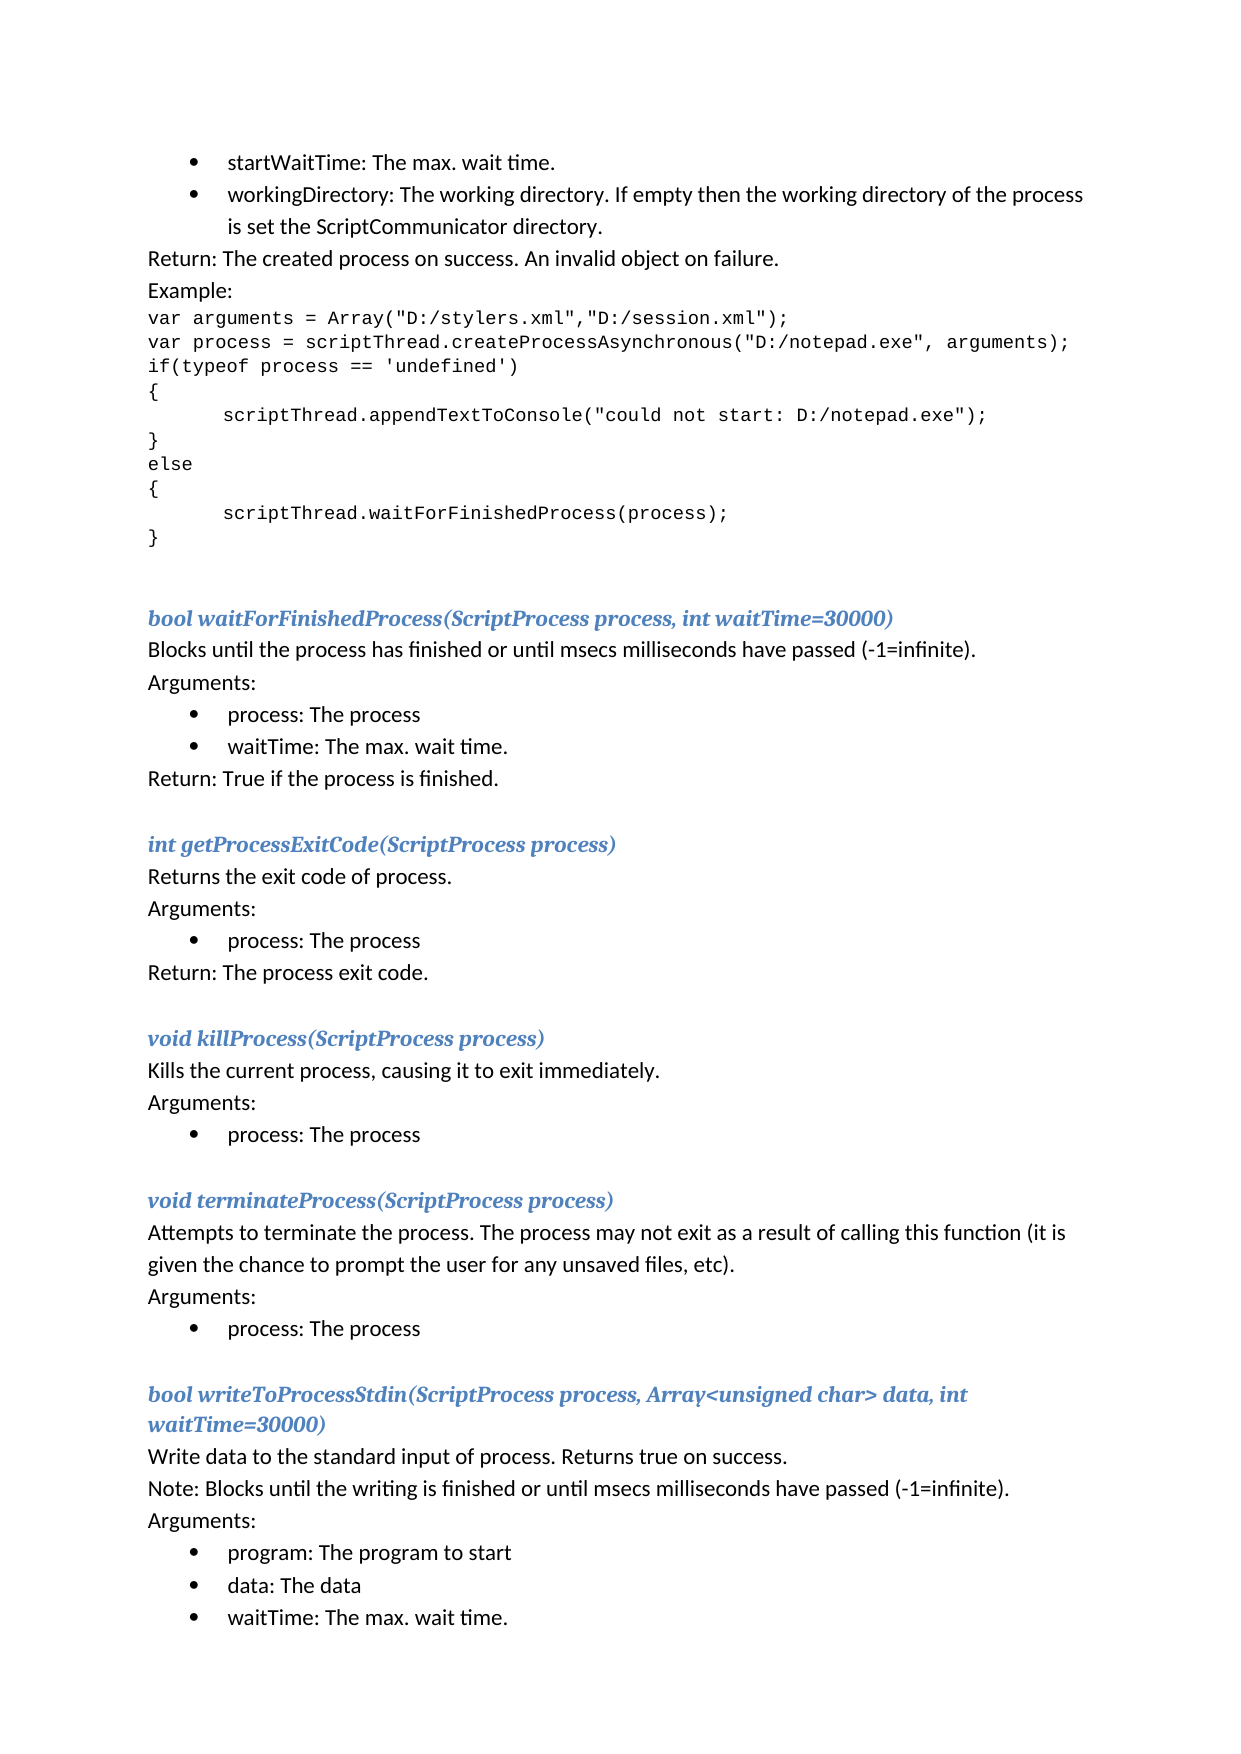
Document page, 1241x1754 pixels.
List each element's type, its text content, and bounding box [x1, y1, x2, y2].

text Write data to the standard input of process. Returns true on success. [148, 1442, 1093, 1470]
text Blocks until the process has finished or until msecs milliseconds have passed (-1=infinite). [148, 636, 1093, 663]
list startWaitTime: The max. wait time. [190, 148, 1093, 176]
subtitle bool waitForFinishedProcess(ScriptProcess process, int waitTime=30000) [148, 605, 1093, 632]
list waitTime: The max. wait time. [190, 732, 1093, 760]
subtitle bool writeToProcessStdin(ScriptProcess process, Array<unsigned char> data, int waitTime=30000) [148, 1382, 1093, 1438]
text Return: The process exit code. [148, 958, 1093, 986]
subtitle void killProcess(ScriptProcess process) [148, 1026, 1093, 1052]
list process: The process [190, 1120, 1093, 1148]
text Return: True if the process is finished. [148, 764, 1093, 792]
list program: The program to start [190, 1538, 1093, 1567]
text scriptThread.waitForFinishedProcess(process); [148, 503, 1093, 525]
text Arguments: [148, 1282, 1093, 1310]
text Attempts to terminate the process. The process may not exit as a result of calling this function (it is given the chance to prompt the user for any unsaved files, etc). [148, 1218, 1093, 1278]
text scriptThread.appendTextToConsole("could not start: D:/notepad.exe"); [148, 406, 1093, 427]
text } [148, 430, 1093, 452]
list workingDirectory: The working directory. If empty then the working directory of the process is set the ScriptCommunicator directory. [190, 180, 1093, 240]
text Arguments: [148, 1506, 1093, 1534]
subtitle int getProcessExitCode(ScriptProcess process) [148, 832, 1093, 858]
list process: The process [190, 926, 1093, 954]
text else [148, 455, 1093, 476]
text Return: The created process on success. An invalid object on failure. [148, 244, 1093, 272]
text Note: Blocks until the writing is finished or until msecs milliseconds have passed (-1=infinite). [148, 1474, 1093, 1502]
text { [148, 382, 1093, 403]
text Example: [148, 276, 1093, 304]
list process: The process [190, 1314, 1093, 1342]
text Kills the current process, causing it to exit immediately. [148, 1056, 1093, 1084]
text } [148, 528, 1093, 549]
text { [148, 479, 1093, 500]
text Arguments: [148, 894, 1093, 922]
text Arguments: [148, 1088, 1093, 1116]
text Arguments: [148, 668, 1093, 696]
list process: The process [190, 700, 1093, 728]
list waitTime: The max. wait time. [190, 1603, 1093, 1631]
text var process = scriptThread.createProcessAsynchronous("D:/notepad.exe", arguments); [148, 333, 1093, 354]
list data: The data [190, 1571, 1093, 1599]
text Returns the exit code of process. [148, 862, 1093, 890]
text var arguments = Array("D:/stylers.xml","D:/session.xml"); [148, 308, 1093, 330]
subtitle void terminateProcess(ScriptProcess process) [148, 1187, 1093, 1214]
text if(typeof process == 'undefined') [148, 357, 1093, 378]
